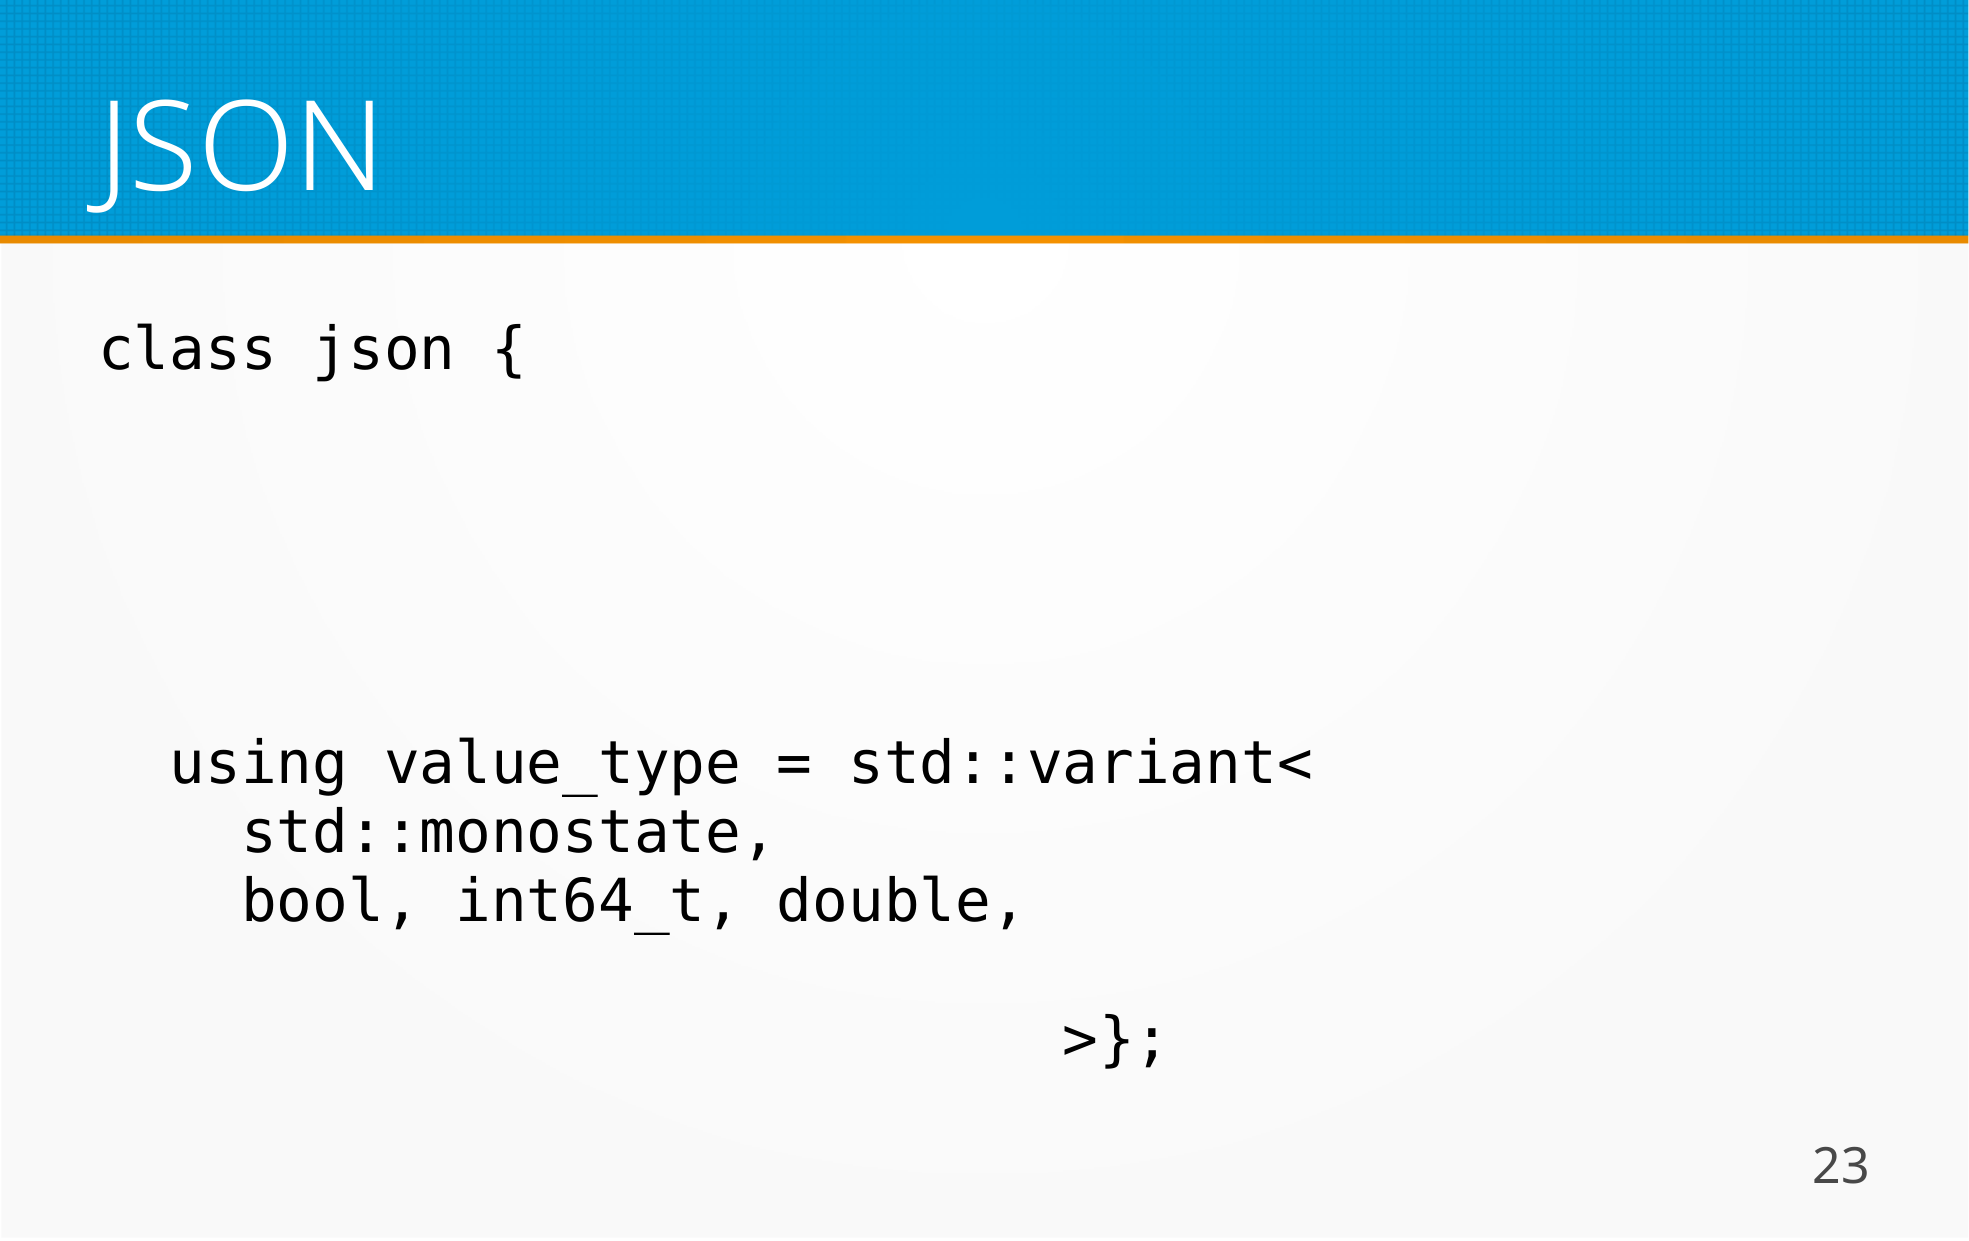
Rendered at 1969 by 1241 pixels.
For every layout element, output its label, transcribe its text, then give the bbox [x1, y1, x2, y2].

picture [0, 236, 1969, 1241]
list class json { using value_type = std::variant< std::monostate, bool, int64_t, double, >}; [98, 315, 1861, 1081]
title JSON [98, 19, 1870, 227]
